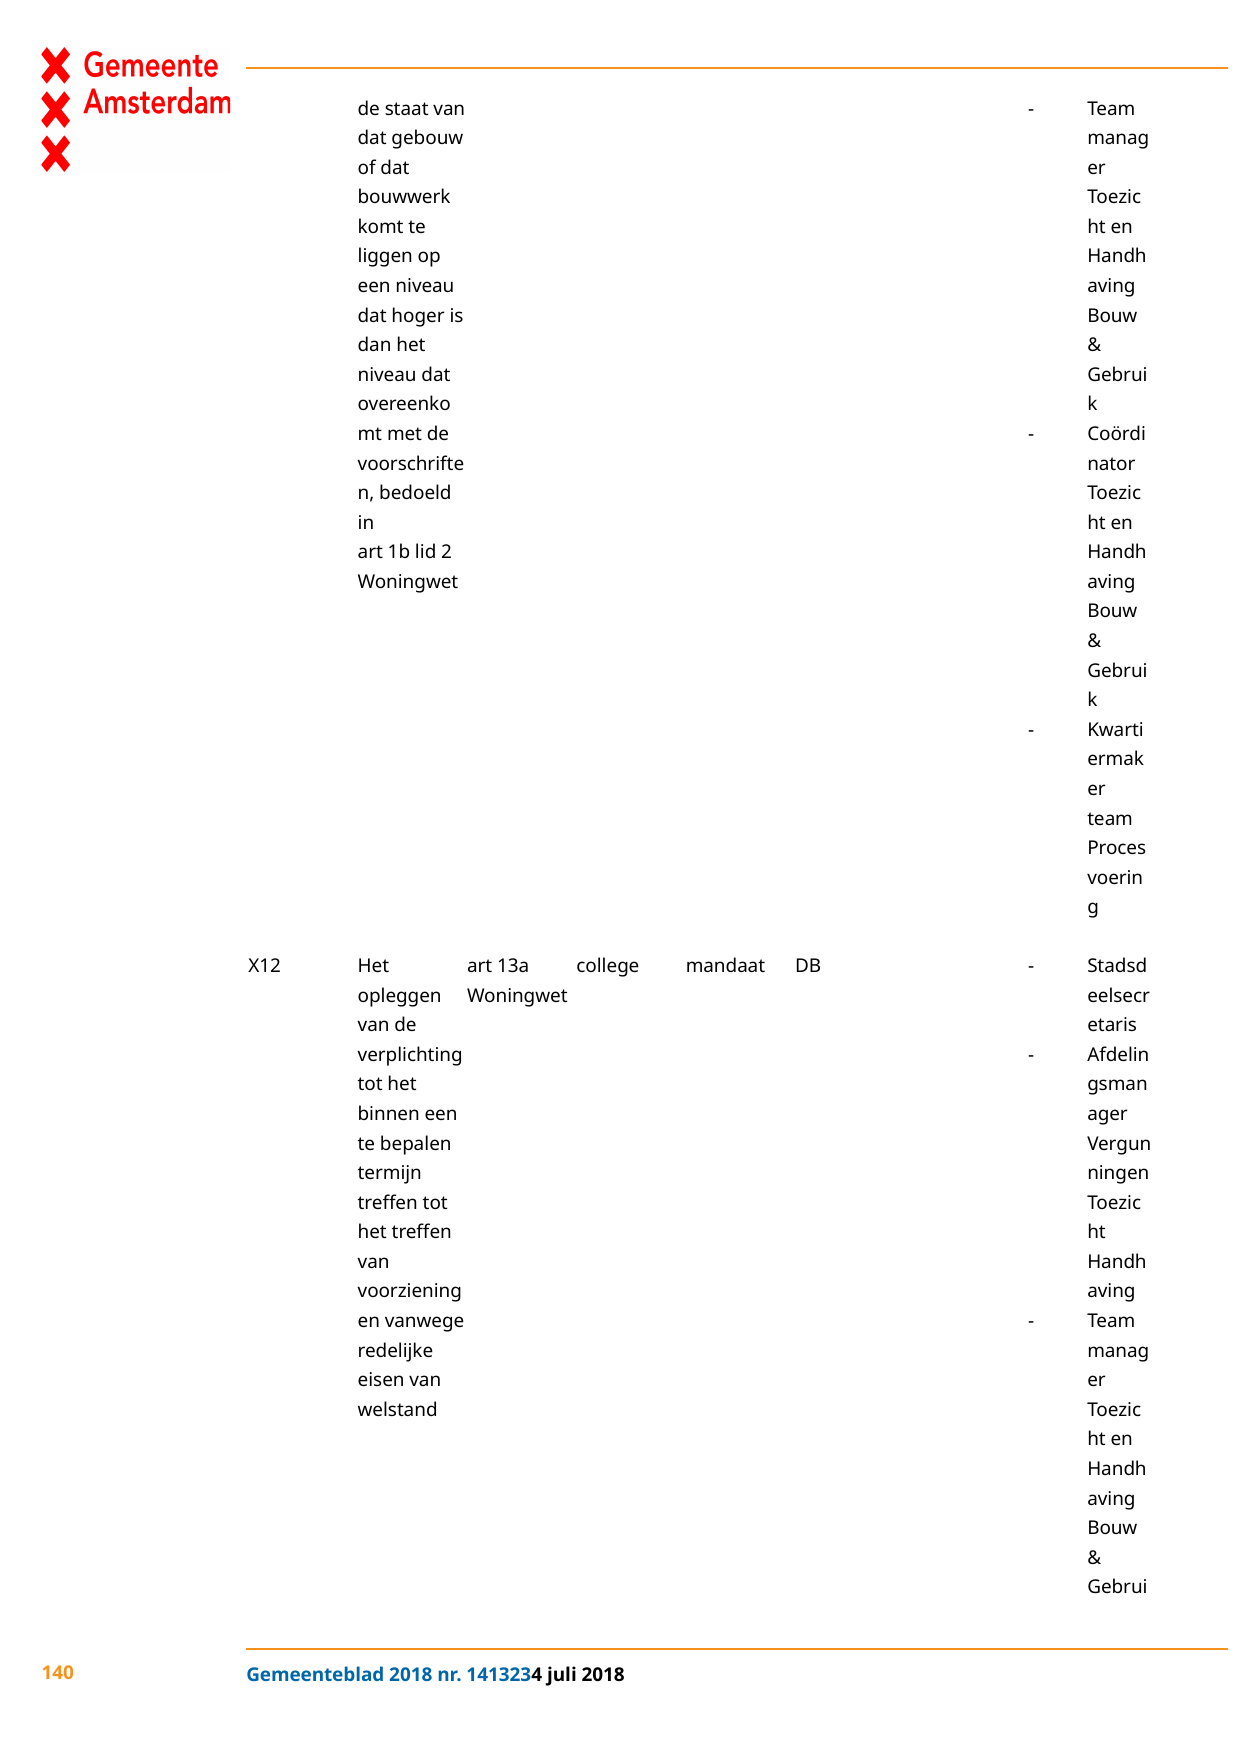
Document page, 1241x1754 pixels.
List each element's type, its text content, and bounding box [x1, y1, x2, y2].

table_header [904, 923, 1028, 1599]
table_header [467, 95, 576, 919]
picture [41, 47, 231, 172]
table_header [904, 95, 1028, 919]
table_header [686, 95, 795, 919]
table_header DB [795, 923, 904, 1599]
table_header college [576, 923, 686, 1599]
table_header art 13a Woningwet [467, 923, 576, 1599]
table_header [795, 95, 904, 919]
table_header Het opleggen van de verplichting tot het binnen een te bepalen termijn treffen tot het treffen van voorzieningen vanwege redelijke eisen van welstand [358, 923, 467, 1599]
table_header mandaat [686, 923, 795, 1599]
table_header de staat van dat gebouw of dat bouwwerk komt te liggen op een niveau dat hoger is dan het niveau dat overeenkomt met de voorschriften, bedoeld in art 1b lid 2 Woningwet [358, 95, 467, 919]
table_header Teammanager Toezicht en Handhaving Bouw & Gebruik Coördinator Toezicht en Handhaving Bouw & Gebruik Kwartiermaker team Procesvoering [1028, 95, 1152, 919]
table_header X12 [248, 923, 357, 1599]
table_header [248, 95, 357, 919]
table_header Stadsdeelsecretaris Afdelingsmanager Vergunningen Toezicht Handhaving Teammanager Toezicht en Handhaving Bouw & Gebrui [1028, 923, 1152, 1599]
table_header [576, 95, 686, 919]
